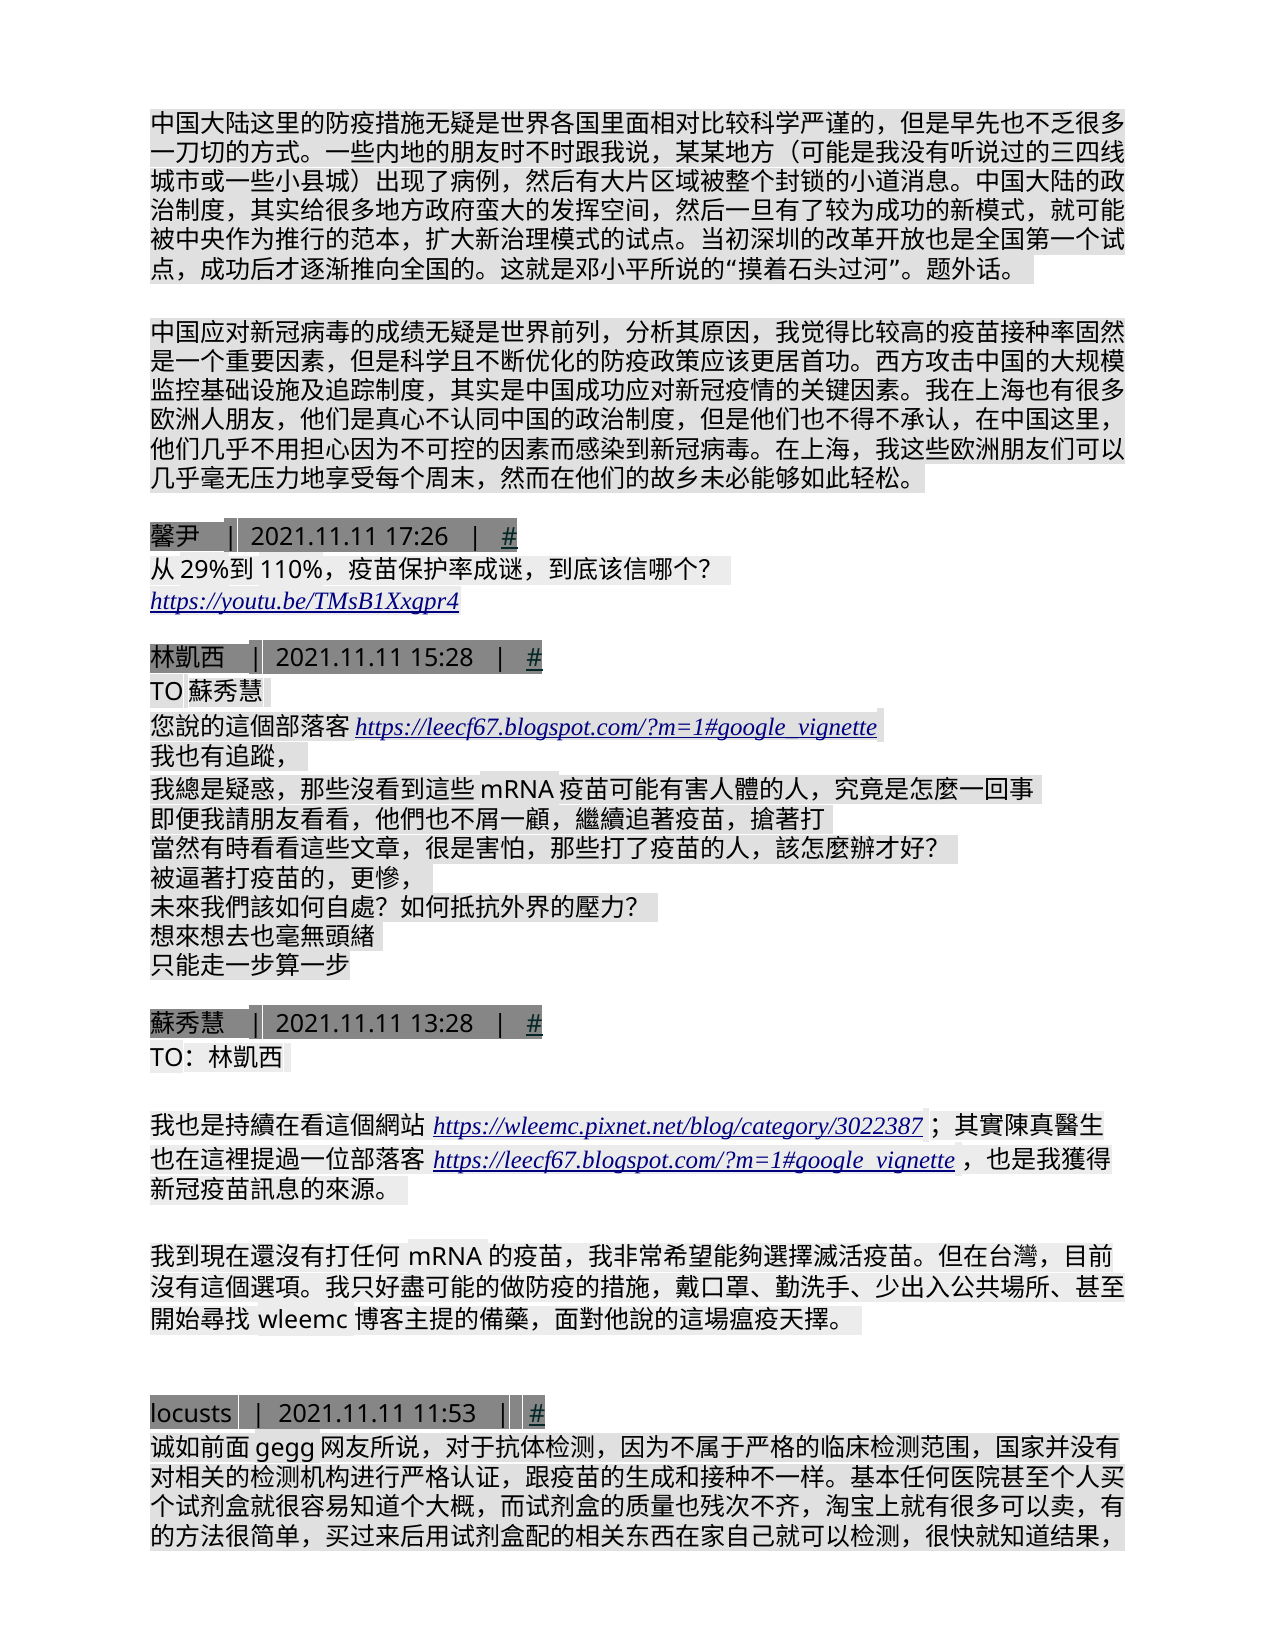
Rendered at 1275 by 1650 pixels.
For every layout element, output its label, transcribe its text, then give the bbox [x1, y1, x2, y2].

text 中国大陆这里的防疫措施无疑是世界各国里面相对比较科学严谨的，但是早先也不乏很多一刀切的方式。一些内地的朋友时不时跟我说，某某地方（可能是我没有听说过的三四线城市或一些小县城）出现了病例，然后有大片区域被整个封锁的小道消息。中国大陆的政治制度，其实给很多地方政府蛮大的发挥空间，然后一旦有了较为成功的新模式，就可能被中央作为推行的范本，扩大新治理模式的试点。当初深圳的改革开放也是全国第一个试点，成功后才逐渐推向全国的。这就是邓小平所说的“摸着石头过河”。题外话。 中国应对新冠病毒的成绩无疑是世界前列，分析其原因，我觉得比较高的疫苗接种率固然是一个重要因素，但是科学且不断优化的防疫政策应该更居首功。西方攻击中国的大规模监控基础设施及追踪制度，其实是中国成功应对新冠疫情的关键因素。我在上海也有很多欧洲人朋友，他们是真心不认同中国的政治制度，但是他们也不得不承认，在中国这里，他们几乎不用担心因为不可控的因素而感染到新冠病毒。在上海，我这些欧洲朋友们可以几乎毫无压力地享受每个周末，然而在他们的故乡未必能够如此轻松。 [150, 75, 1125, 493]
text 从29%到110%，疫苗保护率成谜，到底该信哪个？ https://youtu.be/TMsB1Xxgpr4 [150, 552, 1125, 615]
text TO蘇秀慧 您說的這個部落客https://leecf67.blogspot.com/?m=1#google_vignette 我也有追蹤， 我總是疑惑，那些沒看到這些mRNA疫苗可能有害人體的人，究竟是怎麼一回事 即便我請朋友看看，他們也不屑一顧，繼續追著疫苗，搶著打 當然有時看看這些文章，很是害怕，那些打了疫苗的人，該怎麼辦才好？ 被逼著打疫苗的，更慘， 未來我們該如何自處？如何抵抗外界的壓力？ 想來想去也毫無頭緖 只能走一步算一步 [150, 674, 1125, 980]
text 蘇秀慧 | 2021.11.11 13:28 | # [150, 1005, 1125, 1039]
text TO：林凱西 我也是持續在看這個網站 https://wleemc.pixnet.net/blog/category/3022387 ；其實陳真醫生也在這裡提過一位部落客 https://leecf67.blogspot.com/?m=1#google_vignette ，也是我獲得新冠疫苗訊息的來源。 我到現在還沒有打任何 mRNA 的疫苗，我非常希望能夠選擇滅活疫苗。但在台灣，目前沒有這個選項。我只好盡可能的做防疫的措施，戴口罩、勤洗手、少出入公共場所、甚至開始尋找 wleemc 博客主提的備藥，面對他說的這場瘟疫天擇。 [150, 1039, 1125, 1370]
text 林凱西 | 2021.11.11 15:28 | # [150, 640, 1125, 674]
text 诚如前面gegg网友所说，对于抗体检测，因为不属于严格的临床检测范围，国家并没有对相关的检测机构进行严格认证，跟疫苗的生成和接种不一样。基本任何医院甚至个人买个试剂盒就很容易知道个大概，而试剂盒的质量也残次不齐，淘宝上就有很多可以卖，有的方法很简单，买过来后用试剂盒配的相关东西在家自己就可以检测，很快就知道结果， [150, 1429, 1125, 1551]
text 馨尹 | 2021.11.11 17:26 | # [150, 518, 1125, 552]
text locusts | 2021.11.11 11:53 | # [150, 1395, 1125, 1429]
